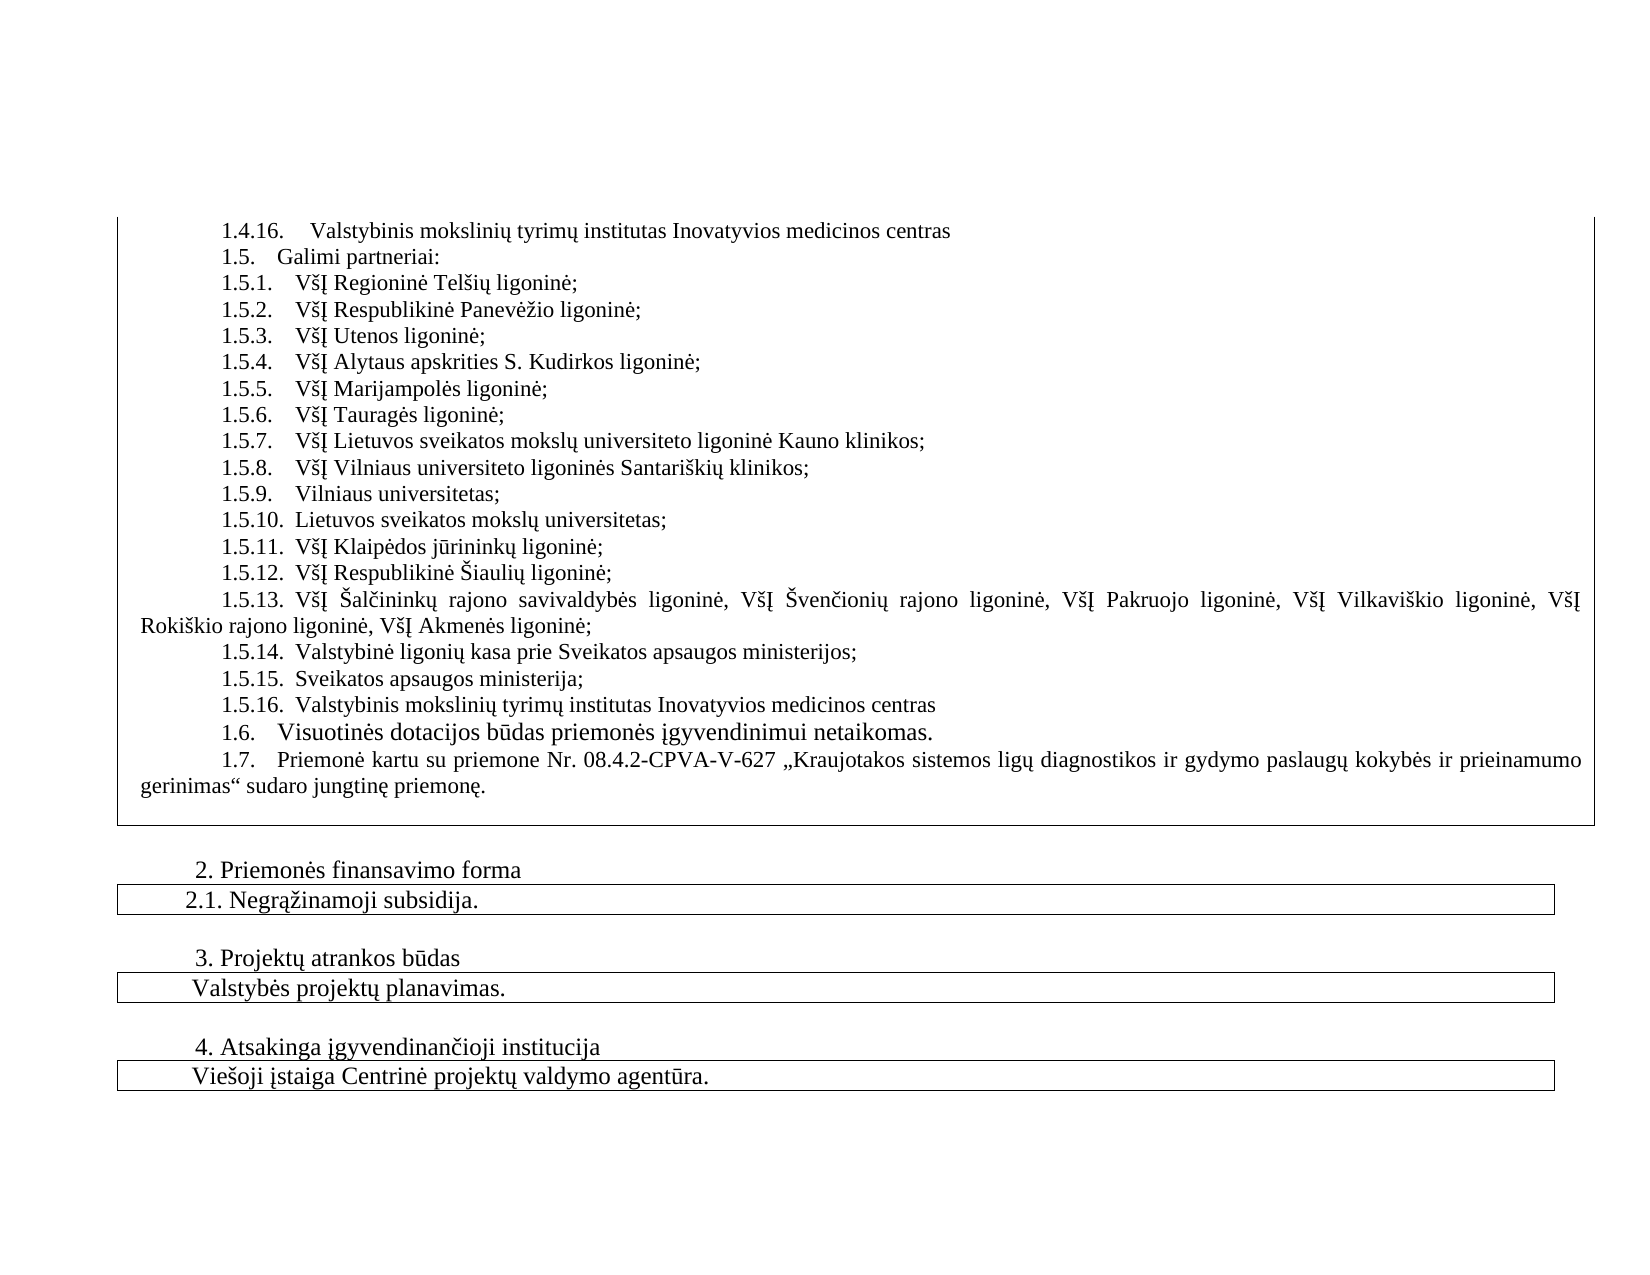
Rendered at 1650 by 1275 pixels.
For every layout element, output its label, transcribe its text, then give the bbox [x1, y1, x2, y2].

table_header Valstybės projektų planavimas. [118, 973, 1554, 1002]
table_cell 1.4.16. Valstybinis mokslinių tyrimų institutas Inovatyvios medicinos centras 1.5. Galimi partneriai: 1.5.1. VšĮ Regioninė Telšių ligoninė; 1.5.2. VšĮ Respublikinė Panevėžio ligoninė; 1.5.3. VšĮ Utenos ligoninė; 1.5.4. VšĮ Alytaus apskrities S. Kudirkos ligoninė; 1.5.5. VšĮ Marijampolės ligoninė; 1.5.6. VšĮ Tauragės ligoninė; 1.5.7. VšĮ Lietuvos sveikatos mokslų universiteto ligoninė Kauno klinikos; 1.5.8. VšĮ Vilniaus universiteto ligoninės Santariškių klinikos; 1.5.9. Vilniaus universitetas; 1.5.10. Lietuvos sveikatos mokslų universitetas; 1.5.11. VšĮ Klaipėdos jūrininkų ligoninė; 1.5.12. VšĮ Respublikinė Šiaulių ligoninė; 1.5.13. VšĮ Šalčininkų rajono savivaldybės ligoninė, VšĮ Švenčionių rajono ligoninė, VšĮ Pakruojo ligoninė, VšĮ Vilkaviškio ligoninė, VšĮ Rokiškio rajono ligoninė, VšĮ Akmenės ligoninė; 1.5.14. Valstybinė ligonių kasa prie Sveikatos apsaugos ministerijos; 1.5.15. Sveikatos apsaugos ministerija; 1.5.16. Valstybinis mokslinių tyrimų institutas Inovatyvios medicinos centras [118, 217, 1594, 717]
text 3. Projektų atrankos būdas [106, 943, 1532, 972]
table_header 2.1. Negrąžinamoji subsidija. [118, 885, 1554, 913]
table_cell 1.6. Visuotinės dotacijos būdas priemonės įgyvendinimui netaikomas. 1.7. Priemonė kartu su priemone Nr. 08.4.2-CPVA-V-627 „Kraujotakos sistemos ligų diagnostikos ir gydymo paslaugų kokybės ir prieinamumo gerinimas“ sudaro jungtinę priemonę. [118, 717, 1594, 799]
text 4. Atsakinga įgyvendinančioji institucija [106, 1032, 1532, 1060]
table_cell [118, 799, 1594, 825]
text 2. Priemonės finansavimo forma [106, 855, 1532, 884]
table_header Viešoji įstaiga Centrinė projektų valdymo agentūra. [118, 1061, 1554, 1090]
